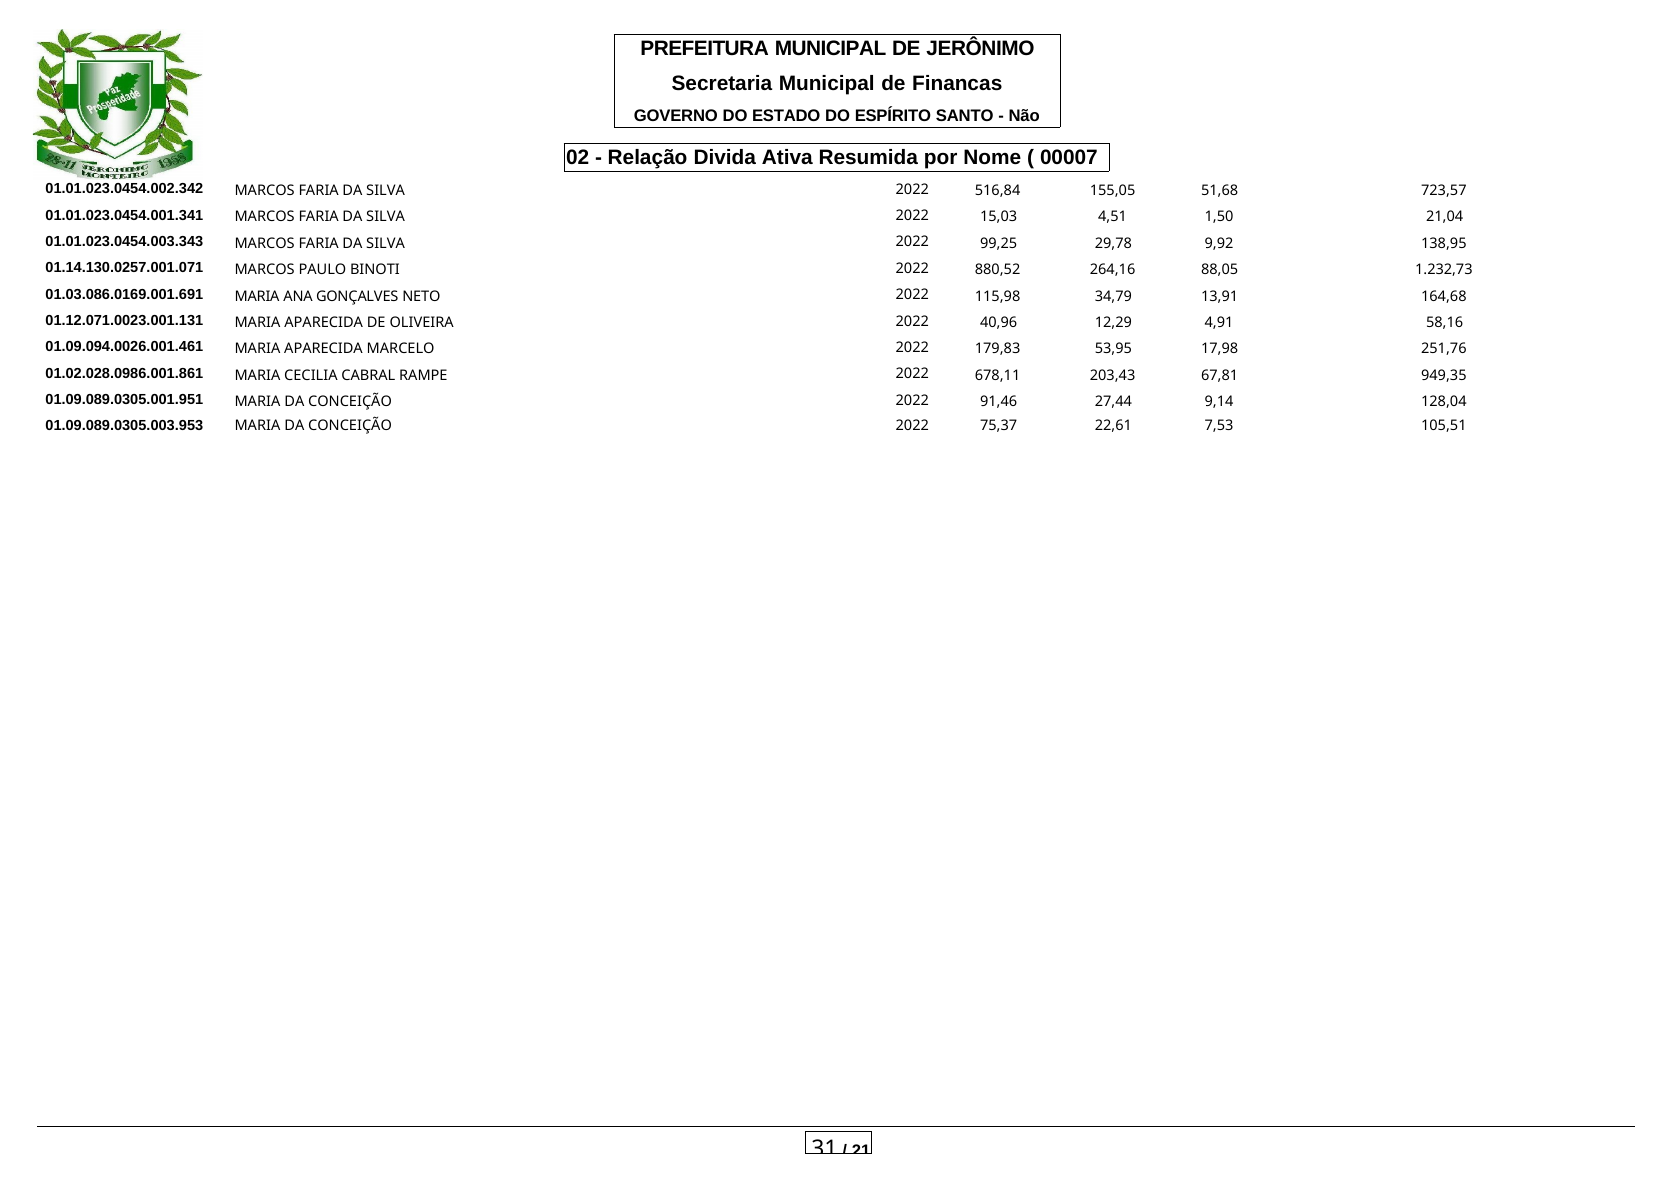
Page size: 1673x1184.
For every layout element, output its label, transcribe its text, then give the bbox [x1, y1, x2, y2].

table_cell MARIA CECILIA CABRAL RAMPE [216, 364, 793, 390]
table_cell 12,29 [1053, 311, 1167, 337]
table_cell [1270, 311, 1400, 337]
table_cell 01.12.071.0023.001.131 [39, 311, 216, 337]
table_cell MARIA DA CONCEIÇÃO [216, 390, 793, 416]
table_cell 516,84 [951, 179, 1053, 206]
table_cell 179,83 [951, 337, 1053, 364]
table_cell 251,76 [1400, 337, 1641, 364]
table_cell [1270, 364, 1400, 390]
table_cell 1,50 [1167, 206, 1270, 232]
table_cell 13,91 [1167, 285, 1270, 311]
table_cell 203,43 [1053, 364, 1167, 390]
table_cell [1270, 179, 1400, 206]
table_cell 01.03.086.0169.001.691 [39, 285, 216, 311]
table_cell 2022 [794, 258, 951, 284]
table_cell MARCOS FARIA DA SILVA [216, 206, 793, 232]
table_cell [1270, 337, 1400, 364]
table_cell 99,25 [951, 232, 1053, 258]
table_cell 91,46 [951, 390, 1053, 416]
table_cell [1270, 232, 1400, 258]
table_cell MARIA ANA GONÇALVES NETO [216, 285, 793, 311]
table_cell 2022 [794, 364, 951, 390]
table_cell 949,35 [1400, 364, 1641, 390]
table_cell 17,98 [1167, 337, 1270, 364]
table_cell 34,79 [1053, 285, 1167, 311]
table_cell [1270, 285, 1400, 311]
table_cell 22,61 [1053, 416, 1167, 443]
table_cell 01.01.023.0454.001.341 [39, 206, 216, 232]
table_cell 880,52 [951, 258, 1053, 284]
table_cell 01.09.089.0305.001.951 [39, 390, 216, 416]
table_cell 1.232,73 [1400, 258, 1641, 284]
table_cell 723,57 [1400, 179, 1641, 206]
table_cell 4,51 [1053, 206, 1167, 232]
table_cell 4,91 [1167, 311, 1270, 337]
table_cell 51,68 [1167, 179, 1270, 206]
table_cell [1270, 258, 1400, 284]
table_cell 75,37 [951, 416, 1053, 443]
table_cell [1270, 206, 1400, 232]
table_cell MARIA APARECIDA MARCELO [216, 337, 793, 364]
table_cell MARIA APARECIDA DE OLIVEIRA [216, 311, 793, 337]
table_cell 678,11 [951, 364, 1053, 390]
table_cell 2022 [794, 232, 951, 258]
table_cell 2022 [794, 179, 951, 206]
table_cell MARCOS FARIA DA SILVA [216, 232, 793, 258]
table_cell 01.09.094.0026.001.461 [39, 337, 216, 364]
table_cell 2022 [794, 416, 951, 443]
table_cell 138,95 [1400, 232, 1641, 258]
table_cell 128,04 [1400, 390, 1641, 416]
table_cell 15,03 [951, 206, 1053, 232]
table_cell 67,81 [1167, 364, 1270, 390]
table_cell 01.02.028.0986.001.861 [39, 364, 216, 390]
table_cell 88,05 [1167, 258, 1270, 284]
table_cell 155,05 [1053, 179, 1167, 206]
table_cell 2022 [794, 311, 951, 337]
table_cell 2022 [794, 285, 951, 311]
table_cell 27,44 [1053, 390, 1167, 416]
table_cell 2022 [794, 390, 951, 416]
table_cell 01.14.130.0257.001.071 [39, 258, 216, 284]
table_cell 9,14 [1167, 390, 1270, 416]
table_cell 53,95 [1053, 337, 1167, 364]
table_cell MARCOS PAULO BINOTI [216, 258, 793, 284]
table_cell 21,04 [1400, 206, 1641, 232]
table_cell 01.01.023.0454.003.343 [39, 232, 216, 258]
table_cell 29,78 [1053, 232, 1167, 258]
table_cell 58,16 [1400, 311, 1641, 337]
table_cell 105,51 [1400, 416, 1641, 443]
table_cell 40,96 [951, 311, 1053, 337]
table_cell 01.09.089.0305.003.953 [39, 416, 216, 443]
table_cell [1270, 416, 1400, 443]
table_cell MARCOS FARIA DA SILVA [216, 179, 793, 206]
table_cell 2022 [794, 206, 951, 232]
table_cell [1270, 390, 1400, 416]
table_cell 9,92 [1167, 232, 1270, 258]
table_cell 01.01.023.0454.002.342 [39, 179, 216, 206]
table_cell 264,16 [1053, 258, 1167, 284]
table_cell 115,98 [951, 285, 1053, 311]
table_cell 164,68 [1400, 285, 1641, 311]
table_cell MARIA DA CONCEIÇÃO [216, 416, 793, 443]
table_cell 2022 [794, 337, 951, 364]
table_cell 7,53 [1167, 416, 1270, 443]
